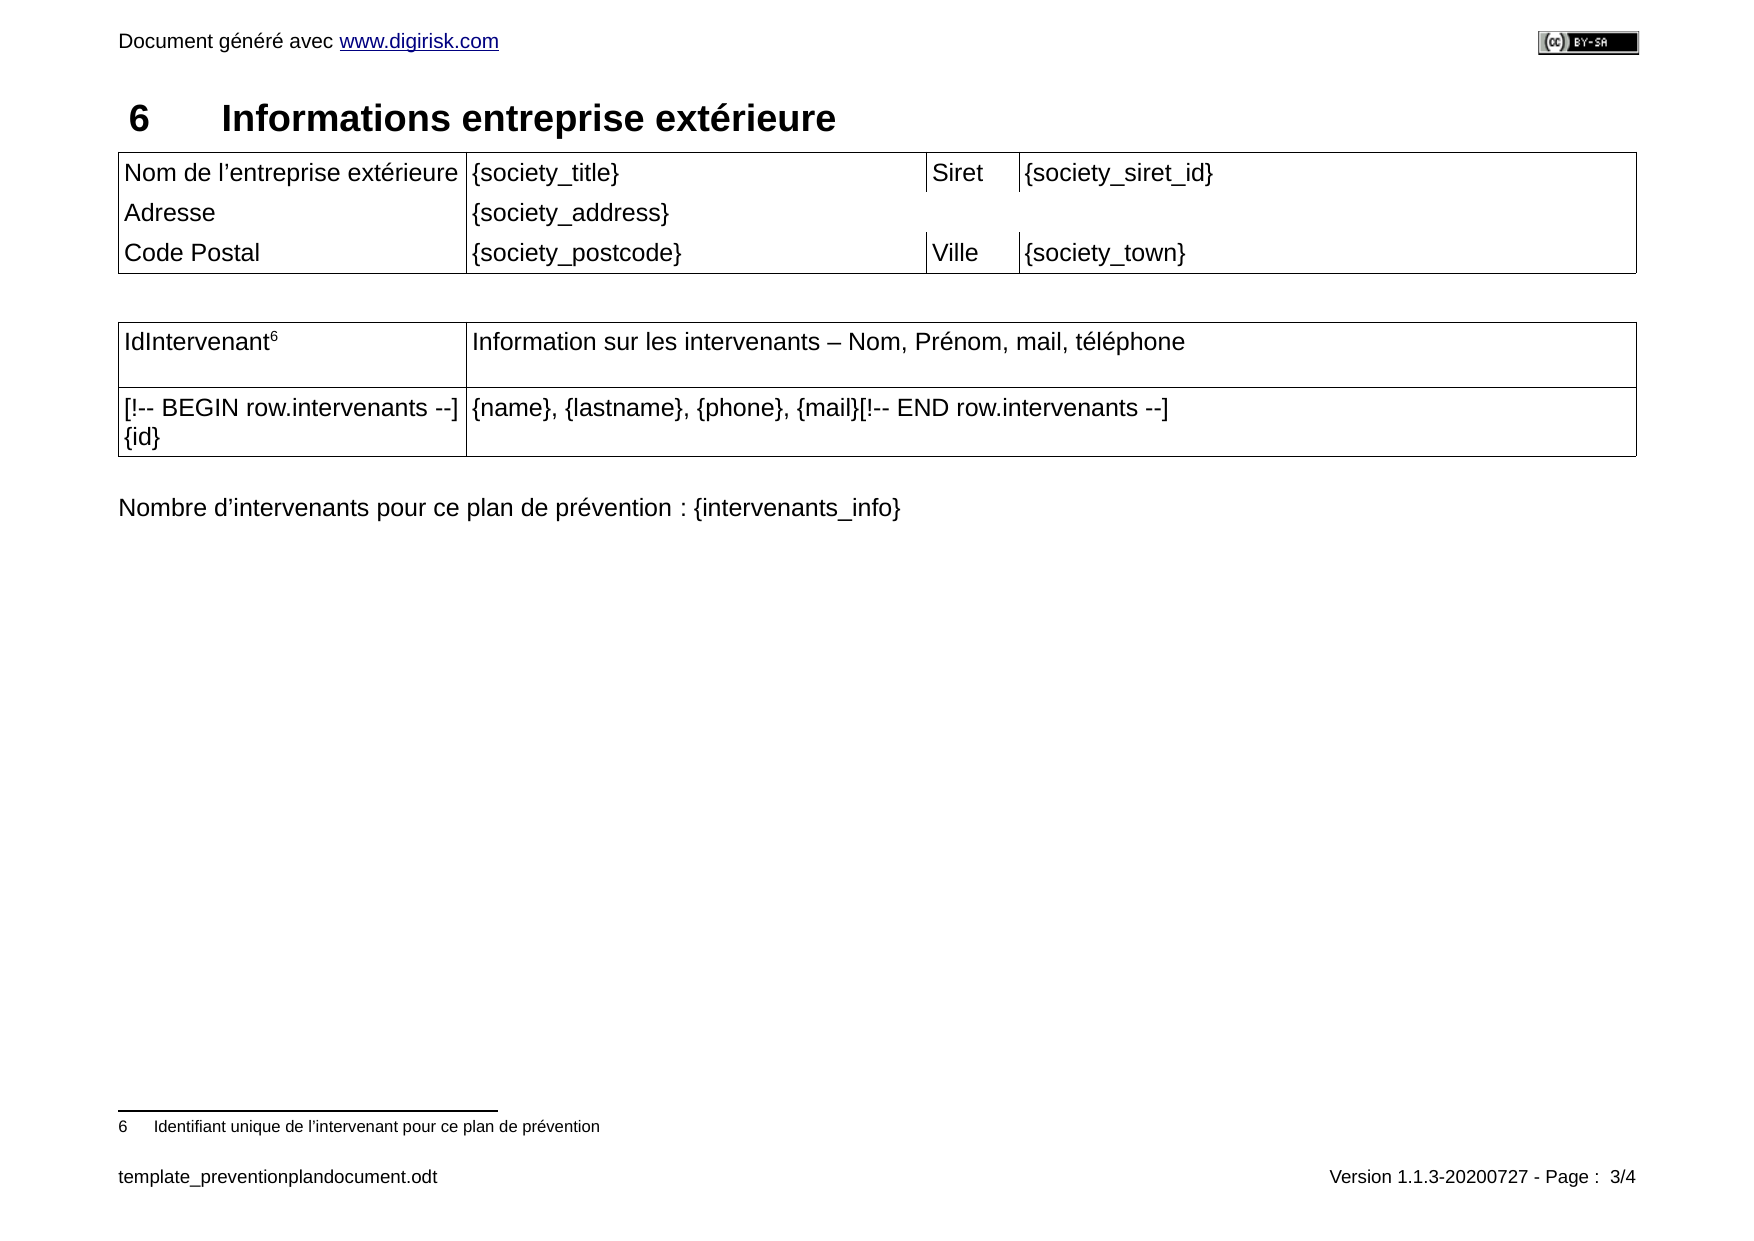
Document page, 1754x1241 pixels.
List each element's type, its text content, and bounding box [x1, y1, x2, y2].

table_cell {society_address} [467, 192, 1636, 232]
table_header Siret [927, 153, 1019, 192]
table_header Information sur les intervenants – Nom, Prénom, mail, téléphone [467, 323, 1636, 387]
table_cell Code Postal [119, 232, 466, 272]
table_header IdIntervenant [119, 323, 466, 387]
table_cell Adresse [119, 192, 466, 232]
picture [1538, 31, 1640, 55]
table_header {society_siret_id} [1020, 153, 1636, 192]
table_cell {name}, {lastname}, {phone}, {mail}[!-- END row.intervenants --] [467, 388, 1636, 456]
table_cell {society_postcode} [467, 232, 926, 272]
table_cell {society_town} [1020, 232, 1636, 272]
table_header Nom de l’entreprise extérieure [119, 153, 466, 192]
table_cell [!-- BEGIN row.intervenants --]{id} [119, 388, 466, 456]
table_cell Ville [927, 232, 1019, 272]
subtitle Informations entreprise extérieure [118, 96, 1636, 139]
text Nombre d’intervenants pour ce plan de prévention : {intervenants_info} [118, 493, 1636, 522]
table_header {society_title} [467, 153, 926, 192]
